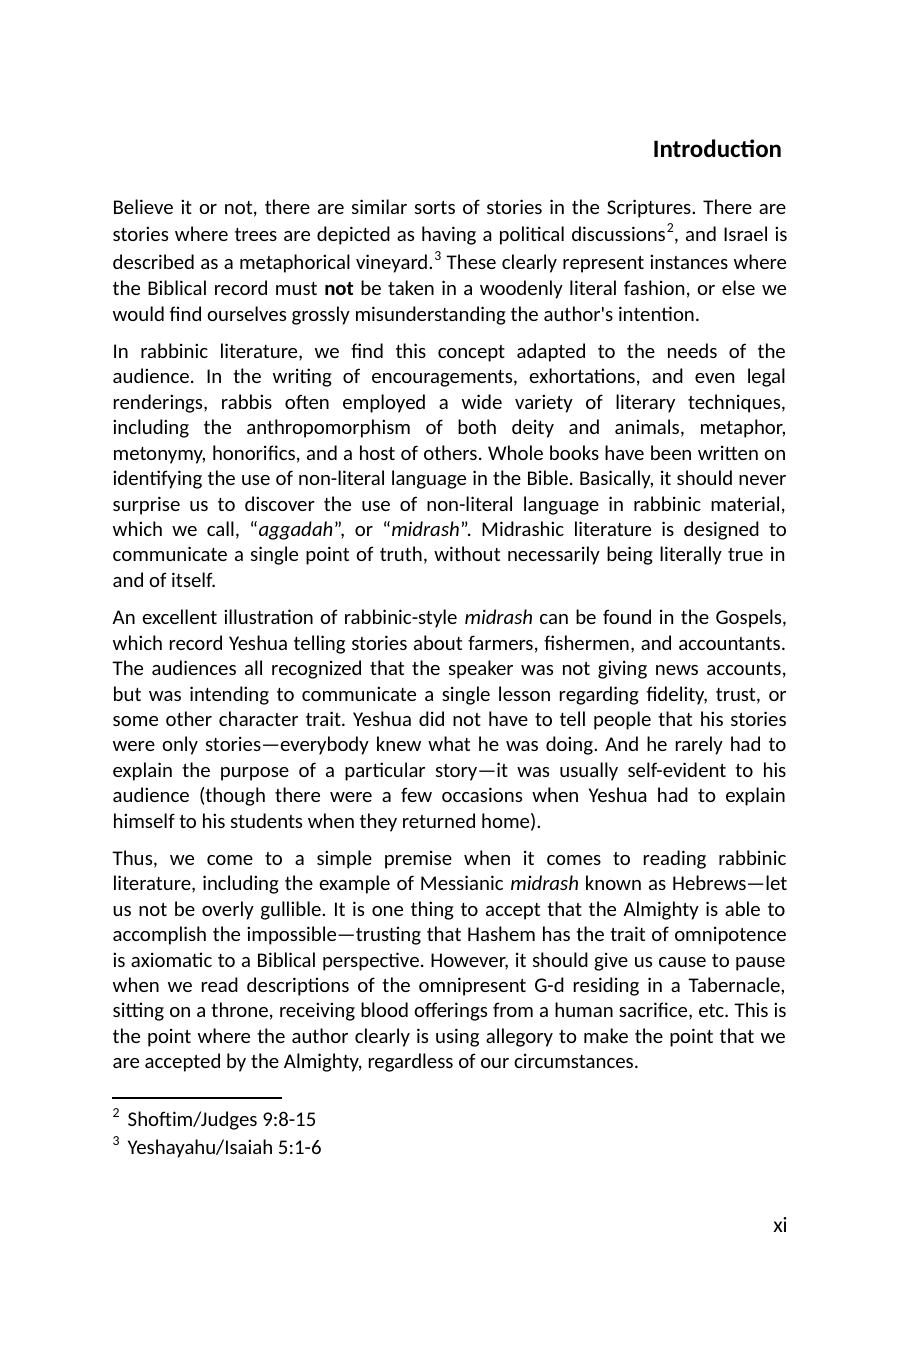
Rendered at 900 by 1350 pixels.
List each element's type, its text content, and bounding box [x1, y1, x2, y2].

text An excellent illustration of rabbinic-style midrash can be found in the Gospels, which record Yeshua telling stories about farmers, fishermen, and accountants. The audiences all recognized that the speaker was not giving news accounts, but was intending to communicate a single lesson regarding fidelity, trust, or some other character trait. Yeshua did not have to tell people that his stories were only stories—everybody knew what he was doing. And he rarely had to explain the purpose of a particular story—it was usually self-evident to his audience (though there were a few occasions when Yeshua had to explain himself to his students when they returned home). [112, 604, 787, 833]
text Thus, we come to a simple premise when it comes to reading rabbinic literature, including the example of Messianic midrash known as Hebrews—let us not be overly gullible. It is one thing to accept that the Almighty is able to accomplish the impossible—trusting that Hashem has the trait of omnipotence is axiomatic to a Biblical perspective. However, it should give us cause to pause when we read descriptions of the omnipresent G-d residing in a Tabernacle, sitting on a throne, receiving blood offerings from a human sacrifice, etc. This is the point where the author clearly is using allegory to make the point that we are accepted by the Almighty, regardless of our circumstances. [112, 845, 787, 1074]
text Believe it or not, there are similar sorts of stories in the Scriptures. There are stories where trees are depicted as having a political discussions, and Israel is described as a metaphorical vineyard. These clearly represent instances where the Biblical record must not be taken in a woodenly literal fashion, or else we would find ourselves grossly misunderstanding the author's intention. [112, 194, 787, 326]
text Yeshayahu/Isaiah 5:1-6 [112, 1132, 787, 1160]
text Shoftim/Judges 9:8-15 [112, 1104, 787, 1132]
text In rabbinic literature, we find this concept adapted to the needs of the audience. In the writing of encouragements, exhortations, and even legal renderings, rabbis often employed a wide variety of literary techniques, including the anthropomorphism of both deity and animals, metaphor, metonymy, honorifics, and a host of others. Whole books have been written on identifying the use of non-literal language in the Bible. Basically, it should never surprise us to discover the use of non-literal language in rabbinic material, which we call, “aggadah”, or “midrash”. Midrashic literature is designed to communicate a single point of truth, without necessarily being literally true in and of itself. [112, 338, 787, 592]
